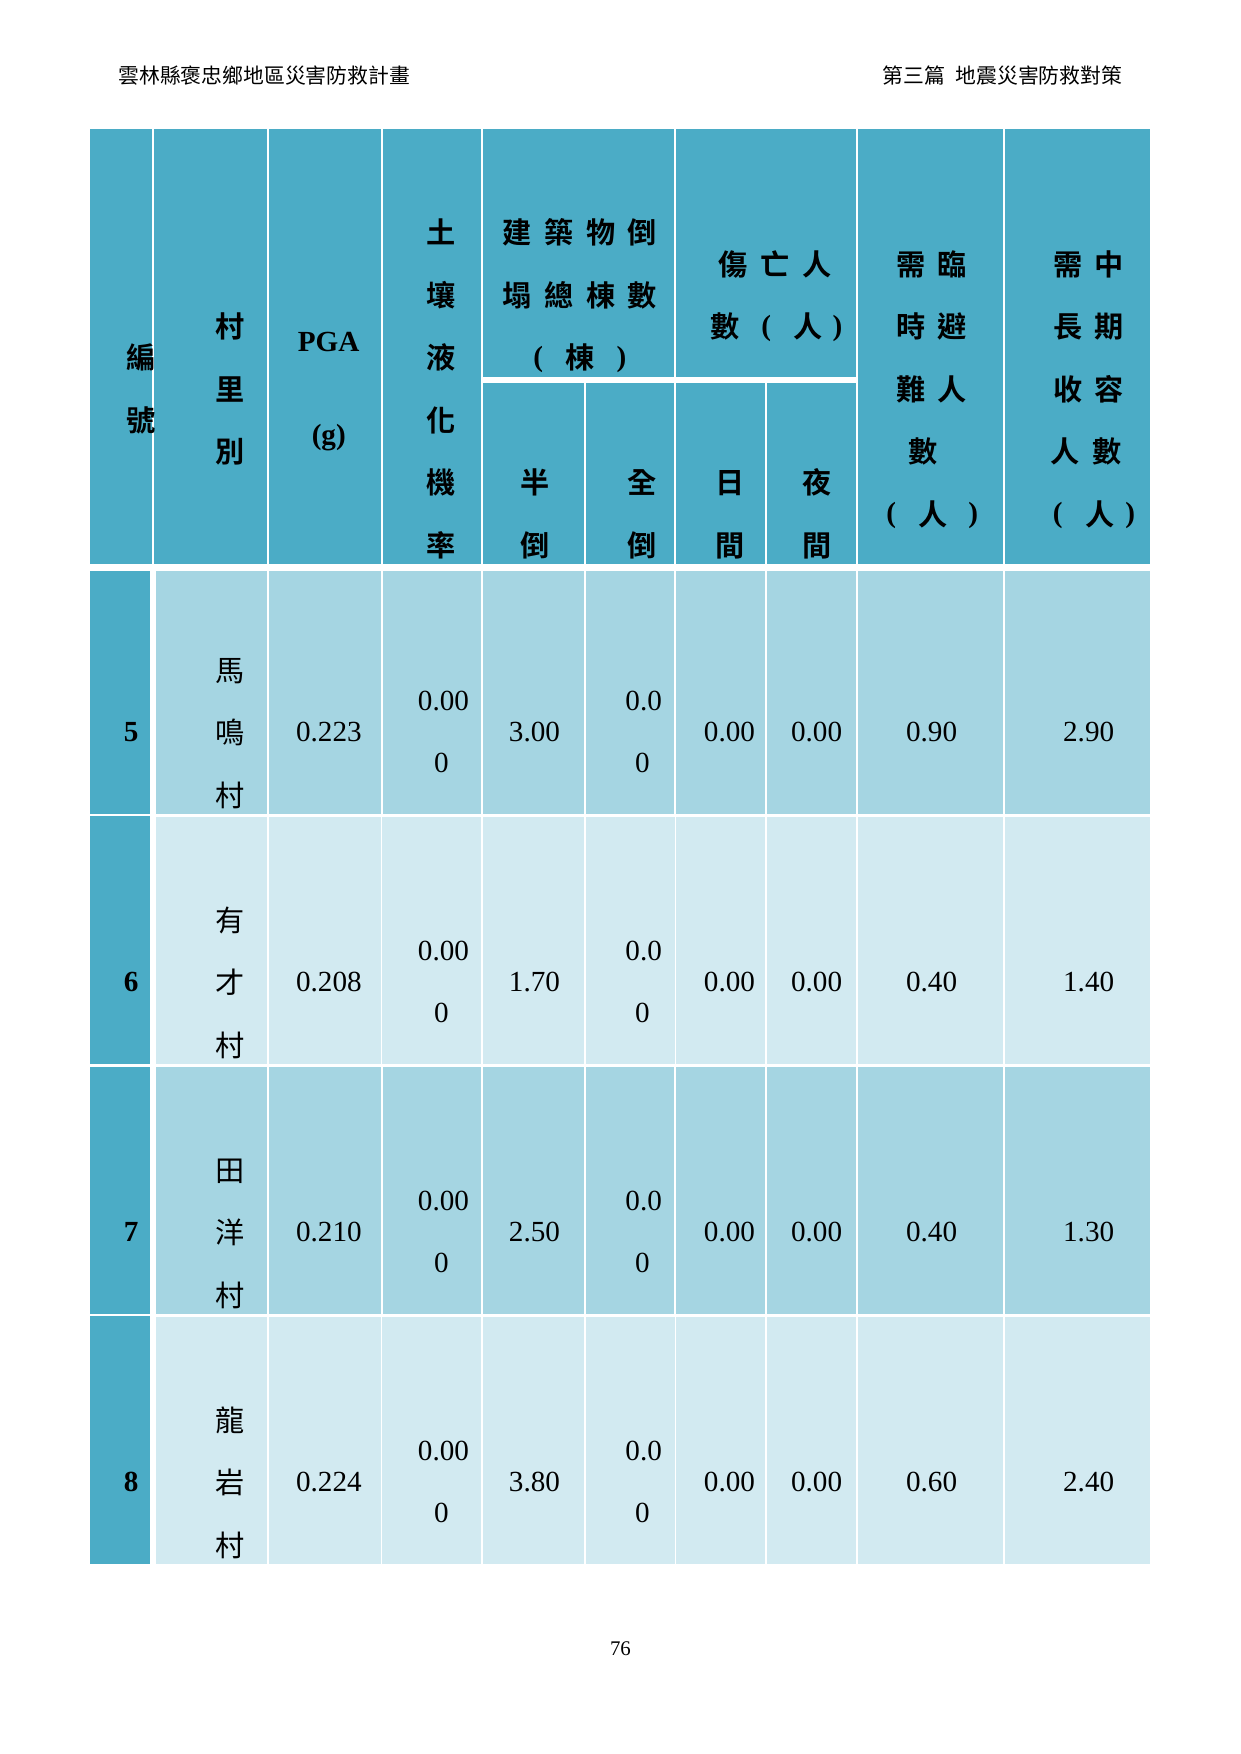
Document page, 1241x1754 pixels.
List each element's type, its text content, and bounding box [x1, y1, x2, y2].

table_cell 1.30 [1005, 1067, 1150, 1314]
table_cell 0.60 [858, 1317, 1003, 1564]
table_cell 3.80 [483, 1317, 584, 1564]
table_cell 0.00 [676, 1067, 765, 1314]
table_cell 田洋村 [156, 1067, 267, 1314]
table_header 村里別 [154, 129, 267, 564]
table_cell 0.00 [676, 817, 765, 1064]
table_cell 0.00 [676, 571, 765, 814]
table_cell 日間 [676, 383, 765, 564]
table_cell 0.210 [269, 1067, 381, 1314]
table_cell 8 [90, 1316, 150, 1564]
table_cell 3.00 [483, 571, 584, 814]
table_cell 0.00 [767, 571, 856, 814]
table_cell 馬鳴村 [156, 571, 267, 814]
table_header 需中長期收容人數(人) [1005, 129, 1150, 564]
table_cell 有才村 [156, 817, 267, 1064]
table_cell 0.000 [382, 817, 481, 1064]
table_header 傷亡人數(人) [676, 129, 856, 377]
table_cell 龍岩村 [156, 1317, 267, 1564]
table_cell 0.000 [383, 571, 481, 814]
table_header 建築物倒塌總棟數(棟) [483, 129, 674, 377]
table_cell 全倒 [586, 383, 674, 564]
table_cell 夜間 [767, 383, 856, 564]
table_cell 0.00 [767, 1067, 856, 1314]
table_cell 0.00 [676, 1317, 765, 1564]
table_cell 0.00 [586, 1317, 675, 1564]
table_cell 0.000 [383, 1067, 481, 1314]
table_cell 0.00 [586, 817, 675, 1064]
table_header 土壤液化機率 [383, 129, 481, 564]
table_cell 0.40 [858, 817, 1003, 1064]
table_cell 0.00 [586, 1067, 674, 1314]
table_cell 半倒 [483, 383, 584, 564]
table_header PGA (g) [269, 129, 381, 564]
table_cell 2.40 [1005, 1317, 1150, 1564]
table_cell 0.90 [858, 571, 1003, 814]
table_cell 1.70 [483, 817, 584, 1064]
table_cell 6 [90, 816, 150, 1064]
table_cell 2.90 [1005, 571, 1150, 814]
table_cell 0.000 [382, 1317, 481, 1564]
table_cell 2.50 [483, 1067, 584, 1314]
table_header 編號 [90, 129, 152, 564]
table_cell 0.00 [767, 1317, 856, 1564]
table_cell 0.208 [269, 817, 381, 1064]
table_cell 0.224 [269, 1317, 381, 1564]
table_header 需臨時避難人數(人) [858, 129, 1003, 564]
table_cell 7 [90, 1067, 150, 1314]
table_cell 1.40 [1005, 817, 1150, 1064]
table_cell 0.00 [767, 817, 856, 1064]
table_cell 0.223 [269, 571, 381, 814]
table_cell 0.40 [858, 1067, 1003, 1314]
table_cell 5 [90, 571, 150, 814]
table_cell 0.00 [586, 571, 674, 814]
